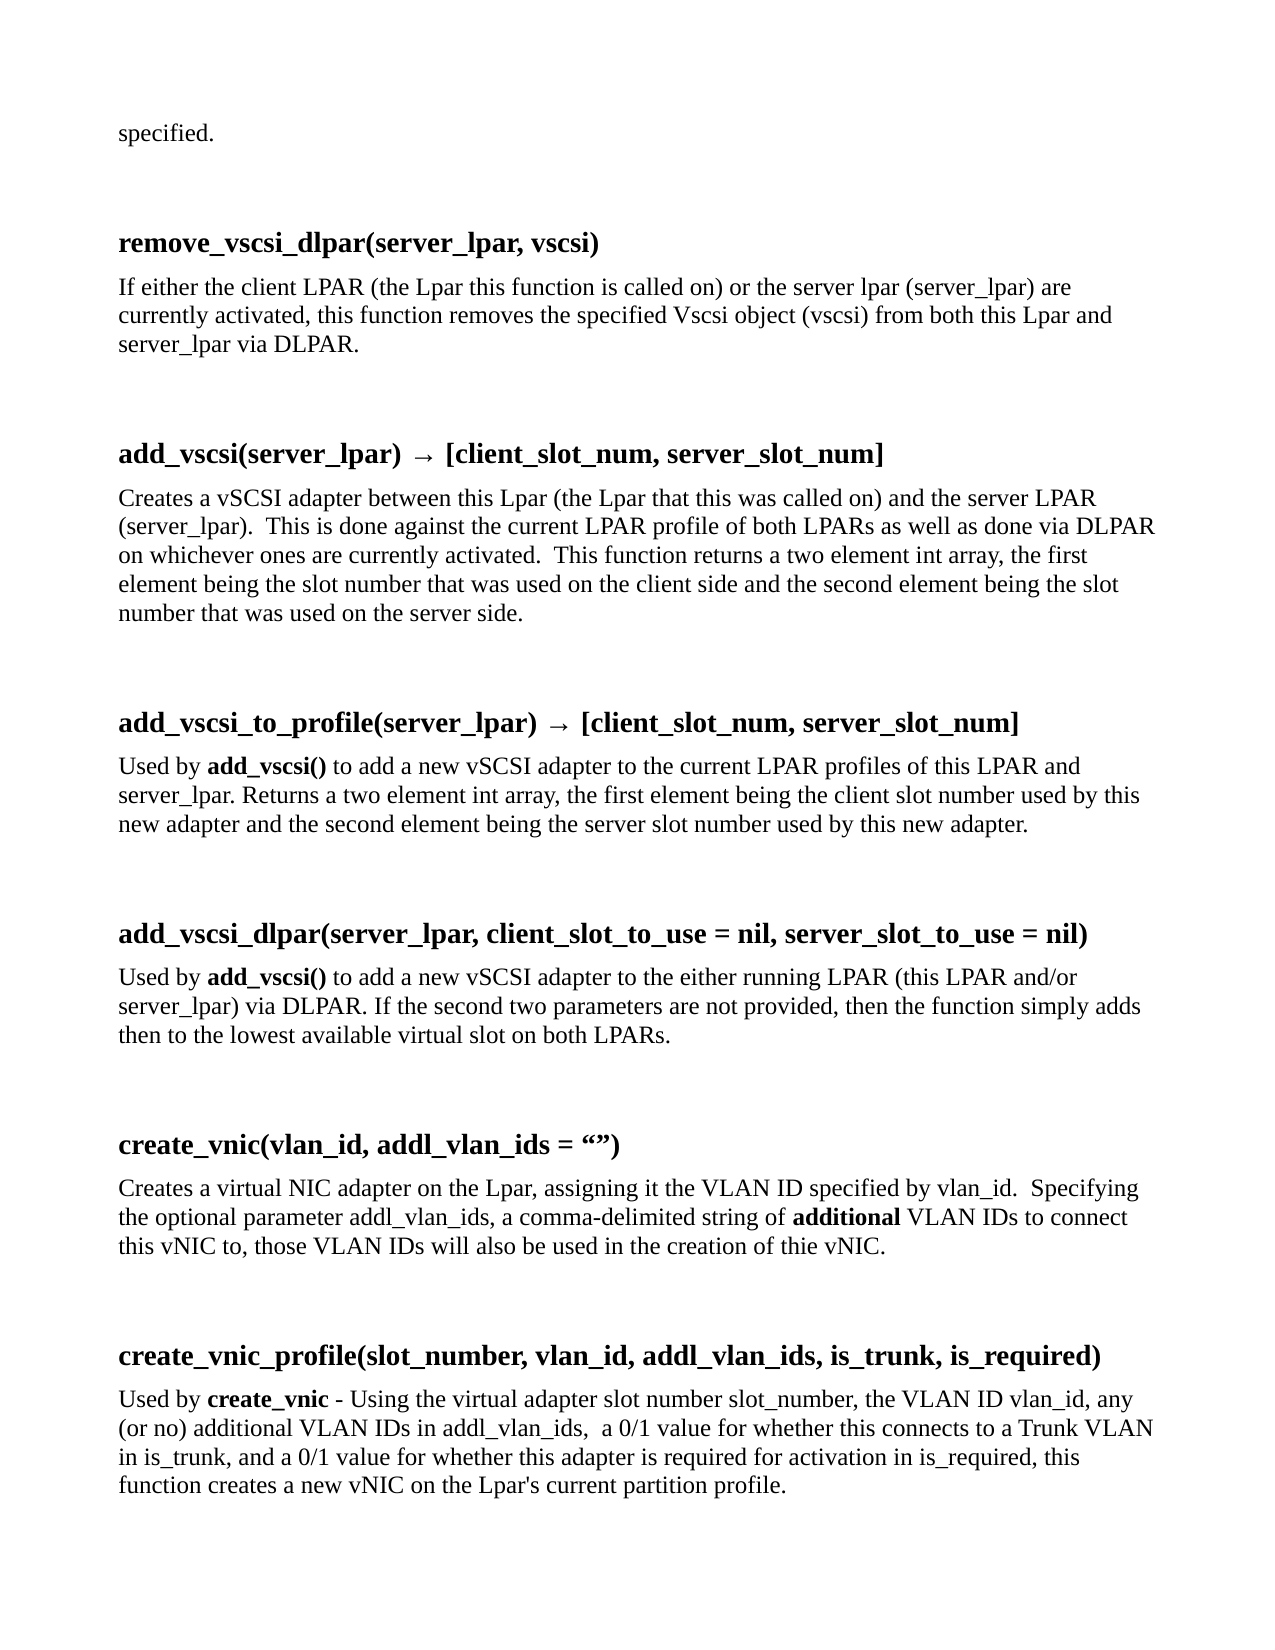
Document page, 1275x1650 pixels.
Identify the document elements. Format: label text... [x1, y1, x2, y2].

subtitle add_vscsi_to_profile(server_lpar) → [client_slot_num, server_slot_num] [118, 705, 1157, 739]
text Used by create_vnic - Using the virtual adapter slot number slot_number, the VLAN ID vlan_id, any (or no) additional VLAN IDs in addl_vlan_ids, a 0/1 value for whether this connects to a Trunk VLAN in is_trunk, and a 0/1 value for whether this adapter is required for activation in is_required, this function creates a new vNIC on the Lpar's current partition profile. [118, 1384, 1157, 1499]
subtitle add_vscsi_dlpar(server_lpar, client_slot_to_use = nil, server_slot_to_use = nil) [118, 916, 1157, 950]
text Creates a vSCSI adapter between this Lpar (the Lpar that this was called on) and the server LPAR (server_lpar). This is done against the current LPAR profile of both LPARs as well as done via DLPAR on whichever ones are currently activated. This function returns a two element int array, the first element being the slot number that was used on the client side and the second element being the slot number that was used on the server side. [118, 483, 1157, 626]
text Creates a virtual NIC adapter on the Lpar, assigning it the VLAN ID specified by vlan_id. Specifying the optional parameter addl_vlan_ids, a comma-delimited string of additional VLAN IDs to connect this vNIC to, those VLAN IDs will also be used in the creation of thie vNIC. [118, 1173, 1157, 1259]
text If either the client LPAR (the Lpar this function is called on) or the server lpar (server_lpar) are currently activated, this function removes the specified Vscsi object (vscsi) from both this Lpar and server_lpar via DLPAR. [118, 272, 1157, 358]
text Used by add_vscsi() to add a new vSCSI adapter to the current LPAR profiles of this LPAR and server_lpar. Returns a two element int array, the first element being the client slot number used by this new adapter and the second element being the server slot number used by this new adapter. [118, 751, 1157, 837]
subtitle create_vnic(vlan_id, addl_vlan_ids = “”) [118, 1127, 1157, 1161]
subtitle create_vnic_profile(slot_number, vlan_id, addl_vlan_ids, is_trunk, is_required) [118, 1338, 1157, 1372]
subtitle remove_vscsi_dlpar(server_lpar, vscsi) [118, 226, 1157, 259]
text specified. [118, 118, 1157, 147]
subtitle add_vscsi(server_lpar) → [client_slot_num, server_slot_num] [118, 437, 1157, 470]
text Used by add_vscsi() to add a new vSCSI adapter to the either running LPAR (this LPAR and/or server_lpar) via DLPAR. If the second two parameters are not provided, then the function simply adds then to the lowest available virtual slot on both LPARs. [118, 962, 1157, 1048]
